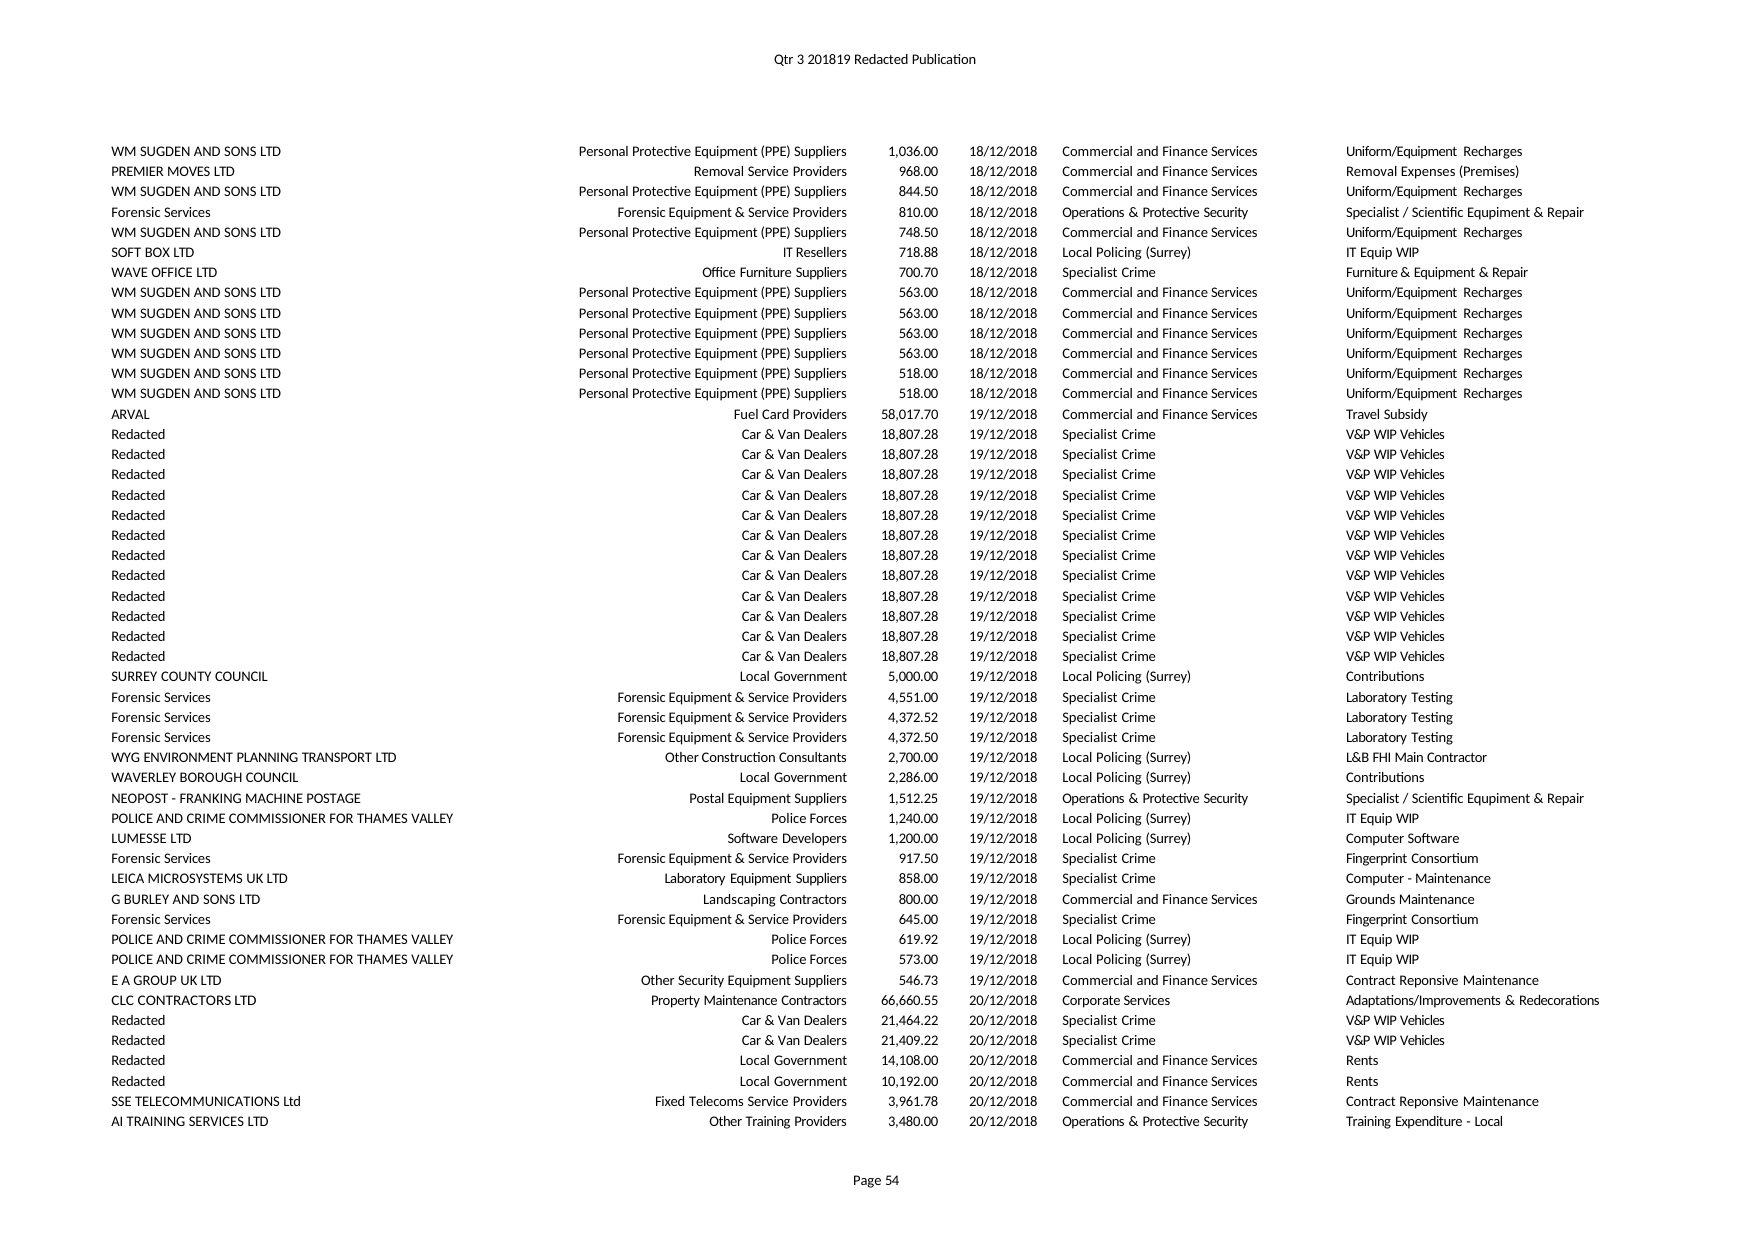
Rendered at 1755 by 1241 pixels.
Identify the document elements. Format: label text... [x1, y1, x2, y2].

table_cell 18/12/2018 [954, 324, 1050, 344]
table_cell Specialist Crime [1050, 647, 1304, 667]
table_cell POLICE AND CRIME COMMISSIONER FOR THAMES VALLEY [106, 809, 514, 829]
table_cell 66,660.55 [863, 990, 953, 1011]
table_cell Specialist Crime [1050, 263, 1304, 283]
table_cell Local Government [514, 768, 862, 788]
table_cell 4,372.52 [863, 708, 953, 728]
table_cell Personal Protective Equipment (PPE) Suppliers [514, 283, 862, 303]
table_cell V&P WIP Vehicles [1304, 485, 1611, 505]
table_cell Redacted [106, 485, 514, 505]
table_cell SSE TELECOMMUNICATIONS Ltd [106, 1091, 514, 1112]
table_cell 19/12/2018 [954, 606, 1050, 627]
table_cell SURREY COUNTY COUNCIL [106, 667, 514, 687]
table_cell Forensic Services [106, 708, 514, 728]
table_cell Uniform/Equipment Recharges [1304, 283, 1611, 303]
table_cell Removal Expenses (Premises) [1304, 162, 1611, 182]
table_cell Police Forces [514, 809, 862, 829]
table_cell Specialist Crime [1050, 687, 1304, 707]
table_cell SOFT BOX LTD [106, 243, 514, 263]
table_cell Forensic Equipment & Service Providers [514, 910, 862, 930]
table_cell Travel Subsidy [1304, 404, 1611, 424]
table_cell 19/12/2018 [954, 970, 1050, 990]
table_cell Commercial and Finance Services [1050, 182, 1304, 202]
table_cell 19/12/2018 [954, 748, 1050, 768]
table_cell Redacted [106, 647, 514, 667]
table_cell 21,464.22 [863, 1011, 953, 1031]
table_cell 917.50 [863, 849, 953, 869]
table_cell V&P WIP Vehicles [1304, 465, 1611, 485]
table_cell Local Government [514, 1071, 862, 1091]
table_cell Commercial and Finance Services [1050, 889, 1304, 909]
table_cell Car & Van Dealers [514, 586, 862, 606]
table_cell 700.70 [863, 263, 953, 283]
table_cell Computer - Maintenance [1304, 869, 1611, 889]
table_cell IT Equip WIP [1304, 809, 1611, 829]
table_cell Commercial and Finance Services [1050, 324, 1304, 344]
table_cell LEICA MICROSYSTEMS UK LTD [106, 869, 514, 889]
table_cell Commercial and Finance Services [1050, 364, 1304, 384]
table_cell Specialist Crime [1050, 566, 1304, 586]
table_cell Commercial and Finance Services [1050, 303, 1304, 323]
table_cell WYG ENVIRONMENT PLANNING TRANSPORT LTD [106, 748, 514, 768]
table_cell Postal Equipment Suppliers [514, 788, 862, 808]
table_cell Redacted [106, 526, 514, 546]
table_cell WM SUGDEN AND SONS LTD [106, 384, 514, 404]
table_cell Landscaping Contractors [514, 889, 862, 909]
table_cell Local Policing (Surrey) [1050, 809, 1304, 829]
table_cell Local Policing (Surrey) [1050, 829, 1304, 849]
table_cell Car & Van Dealers [514, 566, 862, 586]
table_cell 18/12/2018 [954, 202, 1050, 222]
table_cell 2,286.00 [863, 768, 953, 788]
table_cell WM SUGDEN AND SONS LTD [106, 344, 514, 364]
table_cell IT Equip WIP [1304, 930, 1611, 950]
table_cell Fingerprint Consortium [1304, 849, 1611, 869]
table_cell 19/12/2018 [954, 667, 1050, 687]
table_cell 4,372.50 [863, 728, 953, 748]
table_cell Property Maintenance Contractors [514, 990, 862, 1011]
table_cell Car & Van Dealers [514, 425, 862, 445]
table_cell 19/12/2018 [954, 425, 1050, 445]
table_cell Uniform/Equipment Recharges [1304, 303, 1611, 323]
table_header WM SUGDEN AND SONS LTD [106, 143, 514, 162]
table_cell Car & Van Dealers [514, 627, 862, 647]
table_cell Personal Protective Equipment (PPE) Suppliers [514, 182, 862, 202]
table_cell Specialist Crime [1050, 728, 1304, 748]
table_cell 546.73 [863, 970, 953, 990]
table_cell 18,807.28 [863, 606, 953, 627]
table_cell Specialist Crime [1050, 526, 1304, 546]
table_cell CLC CONTRACTORS LTD [106, 990, 514, 1011]
table_cell Specialist Crime [1050, 869, 1304, 889]
table_cell NEOPOST - FRANKING MACHINE POSTAGE [106, 788, 514, 808]
table_cell 18,807.28 [863, 445, 953, 465]
table_cell 20/12/2018 [954, 1071, 1050, 1091]
table_cell Personal Protective Equipment (PPE) Suppliers [514, 384, 862, 404]
table_cell Specialist Crime [1050, 1031, 1304, 1051]
table_cell Contributions [1304, 667, 1611, 687]
table_cell Specialist / Scientific Equpiment & Repair [1304, 788, 1611, 808]
table_cell 19/12/2018 [954, 869, 1050, 889]
table_cell Specialist Crime [1050, 708, 1304, 728]
table_cell 18/12/2018 [954, 162, 1050, 182]
table_cell Redacted [106, 627, 514, 647]
table_cell V&P WIP Vehicles [1304, 546, 1611, 566]
table_cell Operations & Protective Security [1050, 1112, 1304, 1132]
table_cell Specialist Crime [1050, 445, 1304, 465]
table_cell 1,200.00 [863, 829, 953, 849]
table_cell Laboratory Equipment Suppliers [514, 869, 862, 889]
table_cell Forensic Equipment & Service Providers [514, 687, 862, 707]
table_cell 58,017.70 [863, 404, 953, 424]
table_cell Redacted [106, 566, 514, 586]
table_cell Commercial and Finance Services [1050, 970, 1304, 990]
table_cell Local Policing (Surrey) [1050, 930, 1304, 950]
table_cell Software Developers [514, 829, 862, 849]
table_cell 18,807.28 [863, 566, 953, 586]
table_cell 19/12/2018 [954, 708, 1050, 728]
table_cell WM SUGDEN AND SONS LTD [106, 223, 514, 243]
table_cell 19/12/2018 [954, 404, 1050, 424]
table_cell Forensic Services [106, 849, 514, 869]
table_cell 19/12/2018 [954, 526, 1050, 546]
table_cell Local Policing (Surrey) [1050, 748, 1304, 768]
table_cell LUMESSE LTD [106, 829, 514, 849]
table_cell Car & Van Dealers [514, 606, 862, 627]
table_cell 4,551.00 [863, 687, 953, 707]
table_cell Forensic Services [106, 687, 514, 707]
table_cell Car & Van Dealers [514, 647, 862, 667]
table_cell 1,240.00 [863, 809, 953, 829]
table_cell 18,807.28 [863, 647, 953, 667]
table_cell Uniform/Equipment Recharges [1304, 223, 1611, 243]
table_cell Other Construction Consultants [514, 748, 862, 768]
table_cell 19/12/2018 [954, 788, 1050, 808]
table_cell POLICE AND CRIME COMMISSIONER FOR THAMES VALLEY [106, 930, 514, 950]
table_cell Operations & Protective Security [1050, 202, 1304, 222]
table_cell Redacted [106, 465, 514, 485]
table_header Personal Protective Equipment (PPE) Suppliers [514, 143, 862, 162]
table_cell 563.00 [863, 303, 953, 323]
table_cell 18/12/2018 [954, 223, 1050, 243]
table_cell 563.00 [863, 324, 953, 344]
table_cell Specialist Crime [1050, 606, 1304, 627]
table_cell Specialist Crime [1050, 485, 1304, 505]
table_cell 21,409.22 [863, 1031, 953, 1051]
table_cell 18,807.28 [863, 465, 953, 485]
table_cell 748.50 [863, 223, 953, 243]
table_cell 20/12/2018 [954, 1051, 1050, 1071]
table_cell 18/12/2018 [954, 344, 1050, 364]
table_cell 19/12/2018 [954, 627, 1050, 647]
table_header 18/12/2018 [954, 143, 1050, 162]
table_cell WM SUGDEN AND SONS LTD [106, 303, 514, 323]
table_cell 19/12/2018 [954, 950, 1050, 970]
table_cell Other Security Equipment Suppliers [514, 970, 862, 990]
table_cell 20/12/2018 [954, 1112, 1050, 1132]
table_cell Corporate Services [1050, 990, 1304, 1011]
table_cell 19/12/2018 [954, 445, 1050, 465]
table_cell Redacted [106, 1051, 514, 1071]
table_cell 19/12/2018 [954, 829, 1050, 849]
table_cell Car & Van Dealers [514, 445, 862, 465]
table_cell 718.88 [863, 243, 953, 263]
table_cell Laboratory Testing [1304, 708, 1611, 728]
table_cell Specialist Crime [1050, 505, 1304, 526]
table_cell V&P WIP Vehicles [1304, 627, 1611, 647]
table_cell 563.00 [863, 283, 953, 303]
table_cell Commercial and Finance Services [1050, 384, 1304, 404]
table_cell IT Equip WIP [1304, 243, 1611, 263]
table_cell WAVE OFFICE LTD [106, 263, 514, 283]
table_cell 19/12/2018 [954, 728, 1050, 748]
table_cell Fingerprint Consortium [1304, 910, 1611, 930]
table_cell 18,807.28 [863, 526, 953, 546]
table_cell Specialist Crime [1050, 465, 1304, 485]
table_cell Redacted [106, 606, 514, 627]
table_cell Commercial and Finance Services [1050, 162, 1304, 182]
table_cell 645.00 [863, 910, 953, 930]
table_cell Specialist Crime [1050, 586, 1304, 606]
table_cell V&P WIP Vehicles [1304, 586, 1611, 606]
table_cell Uniform/Equipment Recharges [1304, 182, 1611, 202]
table_cell Commercial and Finance Services [1050, 404, 1304, 424]
table_cell 518.00 [863, 364, 953, 384]
table_cell 18,807.28 [863, 586, 953, 606]
table_cell Commercial and Finance Services [1050, 283, 1304, 303]
table_cell Contributions [1304, 768, 1611, 788]
table_cell 19/12/2018 [954, 586, 1050, 606]
table_cell WAVERLEY BOROUGH COUNCIL [106, 768, 514, 788]
table_cell 19/12/2018 [954, 809, 1050, 829]
table_cell 18/12/2018 [954, 303, 1050, 323]
table_cell Commercial and Finance Services [1050, 1051, 1304, 1071]
table_cell Personal Protective Equipment (PPE) Suppliers [514, 344, 862, 364]
table_cell Computer Software [1304, 829, 1611, 849]
table_cell Local Government [514, 667, 862, 687]
table_cell Forensic Equipment & Service Providers [514, 202, 862, 222]
table_header Uniform/Equipment Recharges [1304, 143, 1611, 162]
table_cell 18/12/2018 [954, 182, 1050, 202]
table_cell 844.50 [863, 182, 953, 202]
table_cell Local Government [514, 1051, 862, 1071]
table_cell Rents [1304, 1051, 1611, 1071]
table_cell Redacted [106, 425, 514, 445]
table_cell Forensic Services [106, 202, 514, 222]
table_cell AI TRAINING SERVICES LTD [106, 1112, 514, 1132]
table_cell WM SUGDEN AND SONS LTD [106, 283, 514, 303]
table_cell 14,108.00 [863, 1051, 953, 1071]
table_cell 2,700.00 [863, 748, 953, 768]
table_cell Car & Van Dealers [514, 1011, 862, 1031]
table_cell 10,192.00 [863, 1071, 953, 1091]
table_cell Specialist Crime [1050, 627, 1304, 647]
table_cell V&P WIP Vehicles [1304, 606, 1611, 627]
table_cell Redacted [106, 445, 514, 465]
table_cell Forensic Services [106, 728, 514, 748]
table_cell V&P WIP Vehicles [1304, 647, 1611, 667]
table_cell V&P WIP Vehicles [1304, 1011, 1611, 1031]
table_cell 20/12/2018 [954, 1011, 1050, 1031]
table_cell Local Policing (Surrey) [1050, 667, 1304, 687]
table_cell Fuel Card Providers [514, 404, 862, 424]
table_cell 19/12/2018 [954, 485, 1050, 505]
table_cell 19/12/2018 [954, 647, 1050, 667]
table_cell Redacted [106, 1071, 514, 1091]
table_cell IT Resellers [514, 243, 862, 263]
table_cell 19/12/2018 [954, 546, 1050, 566]
table_cell 18,807.28 [863, 505, 953, 526]
table_cell WM SUGDEN AND SONS LTD [106, 182, 514, 202]
table_cell Personal Protective Equipment (PPE) Suppliers [514, 223, 862, 243]
table_cell Commercial and Finance Services [1050, 344, 1304, 364]
table_cell Car & Van Dealers [514, 1031, 862, 1051]
table_cell 19/12/2018 [954, 910, 1050, 930]
table_cell 19/12/2018 [954, 849, 1050, 869]
table_cell 19/12/2018 [954, 465, 1050, 485]
table_cell Specialist / Scientific Equpiment & Repair [1304, 202, 1611, 222]
table_cell Other Training Providers [514, 1112, 862, 1132]
table_cell Contract Reponsive Maintenance [1304, 970, 1611, 990]
table_cell 18,807.28 [863, 485, 953, 505]
table_cell Fixed Telecoms Service Providers [514, 1091, 862, 1112]
table_cell 619.92 [863, 930, 953, 950]
table_cell 19/12/2018 [954, 889, 1050, 909]
table_cell 20/12/2018 [954, 990, 1050, 1011]
table_cell Uniform/Equipment Recharges [1304, 324, 1611, 344]
table_cell 810.00 [863, 202, 953, 222]
table_cell Redacted [106, 546, 514, 566]
table_cell Redacted [106, 1011, 514, 1031]
table_cell Car & Van Dealers [514, 505, 862, 526]
table_cell Forensic Equipment & Service Providers [514, 708, 862, 728]
table_cell Furniture & Equipment & Repair [1304, 263, 1611, 283]
table_header Commercial and Finance Services [1050, 143, 1304, 162]
table_cell Adaptations/Improvements & Redecorations [1304, 990, 1611, 1011]
table_cell 19/12/2018 [954, 687, 1050, 707]
table_cell Removal Service Providers [514, 162, 862, 182]
table_cell Police Forces [514, 950, 862, 970]
table_cell V&P WIP Vehicles [1304, 1031, 1611, 1051]
table_cell WM SUGDEN AND SONS LTD [106, 364, 514, 384]
table_cell G BURLEY AND SONS LTD [106, 889, 514, 909]
table_cell Car & Van Dealers [514, 526, 862, 546]
table_cell Personal Protective Equipment (PPE) Suppliers [514, 303, 862, 323]
table_cell Forensic Equipment & Service Providers [514, 849, 862, 869]
table_cell PREMIER MOVES LTD [106, 162, 514, 182]
table_cell Car & Van Dealers [514, 546, 862, 566]
table_cell V&P WIP Vehicles [1304, 445, 1611, 465]
table_cell Redacted [106, 1031, 514, 1051]
table_cell 19/12/2018 [954, 768, 1050, 788]
table_cell V&P WIP Vehicles [1304, 566, 1611, 586]
table_cell 19/12/2018 [954, 930, 1050, 950]
table_cell 858.00 [863, 869, 953, 889]
table_cell Specialist Crime [1050, 546, 1304, 566]
table_cell Training Expenditure - Local [1304, 1112, 1611, 1132]
table_header 1,036.00 [863, 143, 953, 162]
table_cell POLICE AND CRIME COMMISSIONER FOR THAMES VALLEY [106, 950, 514, 970]
table_cell Grounds Maintenance [1304, 889, 1611, 909]
table_cell WM SUGDEN AND SONS LTD [106, 324, 514, 344]
table_cell 5,000.00 [863, 667, 953, 687]
table_cell 18/12/2018 [954, 243, 1050, 263]
table_cell V&P WIP Vehicles [1304, 425, 1611, 445]
table_cell V&P WIP Vehicles [1304, 526, 1611, 546]
table_cell Local Policing (Surrey) [1050, 768, 1304, 788]
table_cell 20/12/2018 [954, 1031, 1050, 1051]
table_cell Specialist Crime [1050, 910, 1304, 930]
table_cell 18,807.28 [863, 546, 953, 566]
table_cell Contract Reponsive Maintenance [1304, 1091, 1611, 1112]
table_cell Specialist Crime [1050, 849, 1304, 869]
table_cell 19/12/2018 [954, 566, 1050, 586]
table_cell 18,807.28 [863, 425, 953, 445]
table_cell 18/12/2018 [954, 263, 1050, 283]
table_cell Specialist Crime [1050, 1011, 1304, 1031]
table_cell Uniform/Equipment Recharges [1304, 344, 1611, 364]
table_cell Redacted [106, 586, 514, 606]
table_cell 3,480.00 [863, 1112, 953, 1132]
table_cell Office Furniture Suppliers [514, 263, 862, 283]
table_cell Local Policing (Surrey) [1050, 950, 1304, 970]
table_cell L&B FHI Main Contractor [1304, 748, 1611, 768]
table_cell V&P WIP Vehicles [1304, 505, 1611, 526]
table_cell Local Policing (Surrey) [1050, 243, 1304, 263]
table_cell Commercial and Finance Services [1050, 1071, 1304, 1091]
table_cell Commercial and Finance Services [1050, 1091, 1304, 1112]
table_cell Personal Protective Equipment (PPE) Suppliers [514, 324, 862, 344]
table_cell Forensic Equipment & Service Providers [514, 728, 862, 748]
table_cell Rents [1304, 1071, 1611, 1091]
table_cell Commercial and Finance Services [1050, 223, 1304, 243]
table_cell 968.00 [863, 162, 953, 182]
table_cell Laboratory Testing [1304, 687, 1611, 707]
table_cell 800.00 [863, 889, 953, 909]
table_cell 1,512.25 [863, 788, 953, 808]
table_cell 20/12/2018 [954, 1091, 1050, 1112]
table_cell ARVAL [106, 404, 514, 424]
table_cell Car & Van Dealers [514, 465, 862, 485]
table_cell 518.00 [863, 384, 953, 404]
table_cell Uniform/Equipment Recharges [1304, 384, 1611, 404]
table_cell 19/12/2018 [954, 505, 1050, 526]
table_cell 18,807.28 [863, 627, 953, 647]
table_cell Specialist Crime [1050, 425, 1304, 445]
table_cell Redacted [106, 505, 514, 526]
table_cell Forensic Services [106, 910, 514, 930]
table_cell 573.00 [863, 950, 953, 970]
table_cell 18/12/2018 [954, 364, 1050, 384]
table_cell Laboratory Testing [1304, 728, 1611, 748]
table_cell 18/12/2018 [954, 283, 1050, 303]
table_cell Operations & Protective Security [1050, 788, 1304, 808]
table_cell Uniform/Equipment Recharges [1304, 364, 1611, 384]
table_cell Personal Protective Equipment (PPE) Suppliers [514, 364, 862, 384]
table_cell Police Forces [514, 930, 862, 950]
table_cell 18/12/2018 [954, 384, 1050, 404]
table_cell 3,961.78 [863, 1091, 953, 1112]
table_cell E A GROUP UK LTD [106, 970, 514, 990]
table_cell IT Equip WIP [1304, 950, 1611, 970]
table_cell Car & Van Dealers [514, 485, 862, 505]
table_cell 563.00 [863, 344, 953, 364]
